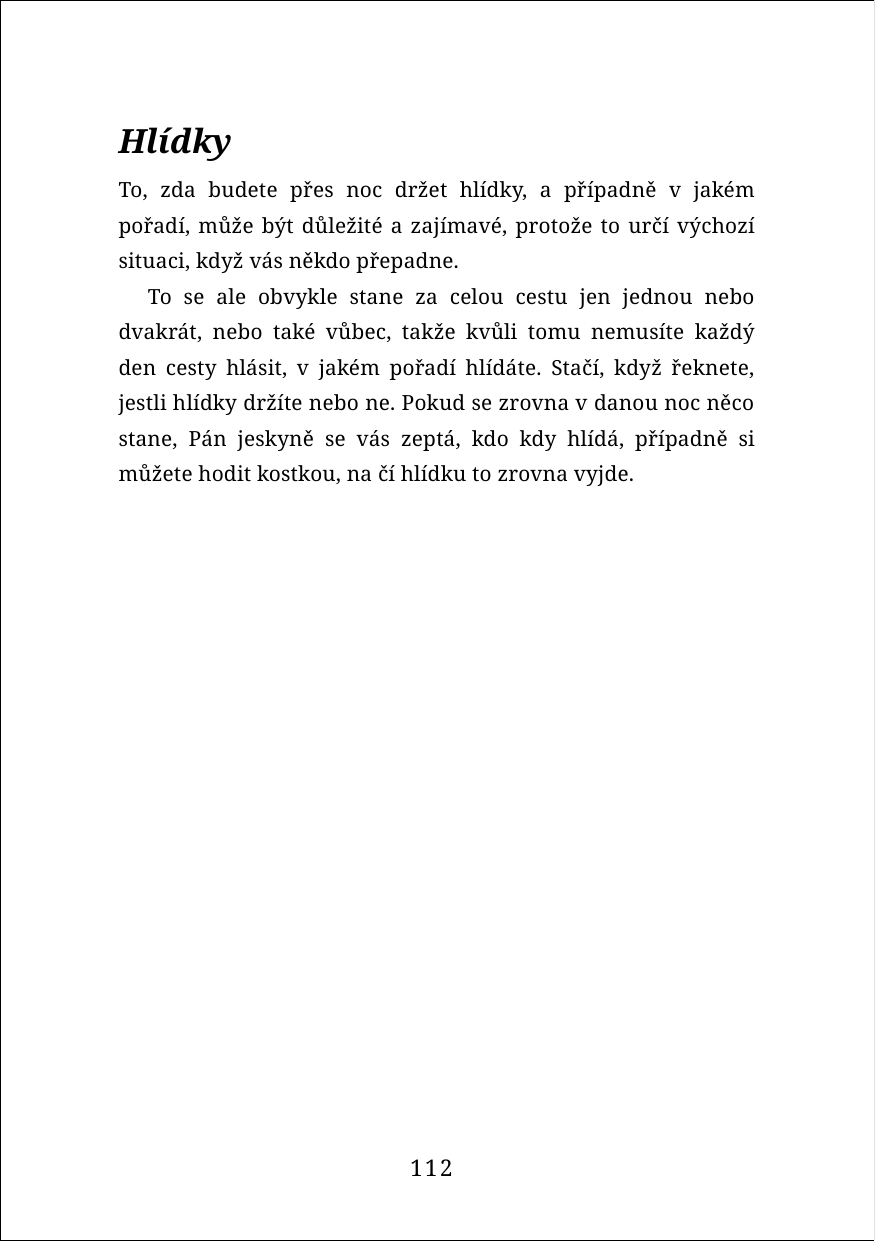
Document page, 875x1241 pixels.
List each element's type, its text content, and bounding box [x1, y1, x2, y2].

text To, zda budete přes noc držet hlídky, a případně v jakém pořadí, může být důležité a zajímavé, protože to určí výchozí situaci, když vás někdo přepadne. To se ale obvykle stane za celou cestu jen jednou nebo dvakrát, nebo také vůbec, takže kvůli tomu nemusíte každý den cesty hlásit, v jakém pořadí hlídáte. Stačí, když řeknete, jestli hlídky držíte nebo ne. Pokud se zrovna v danou noc něco stane, Pán jeskyně se vás zeptá, kdo kdy hlídá, případně si můžete hodit kostkou, na čí hlídku to zrovna vyjde. [118, 175, 756, 488]
subtitle Hlídky [118, 118, 756, 164]
